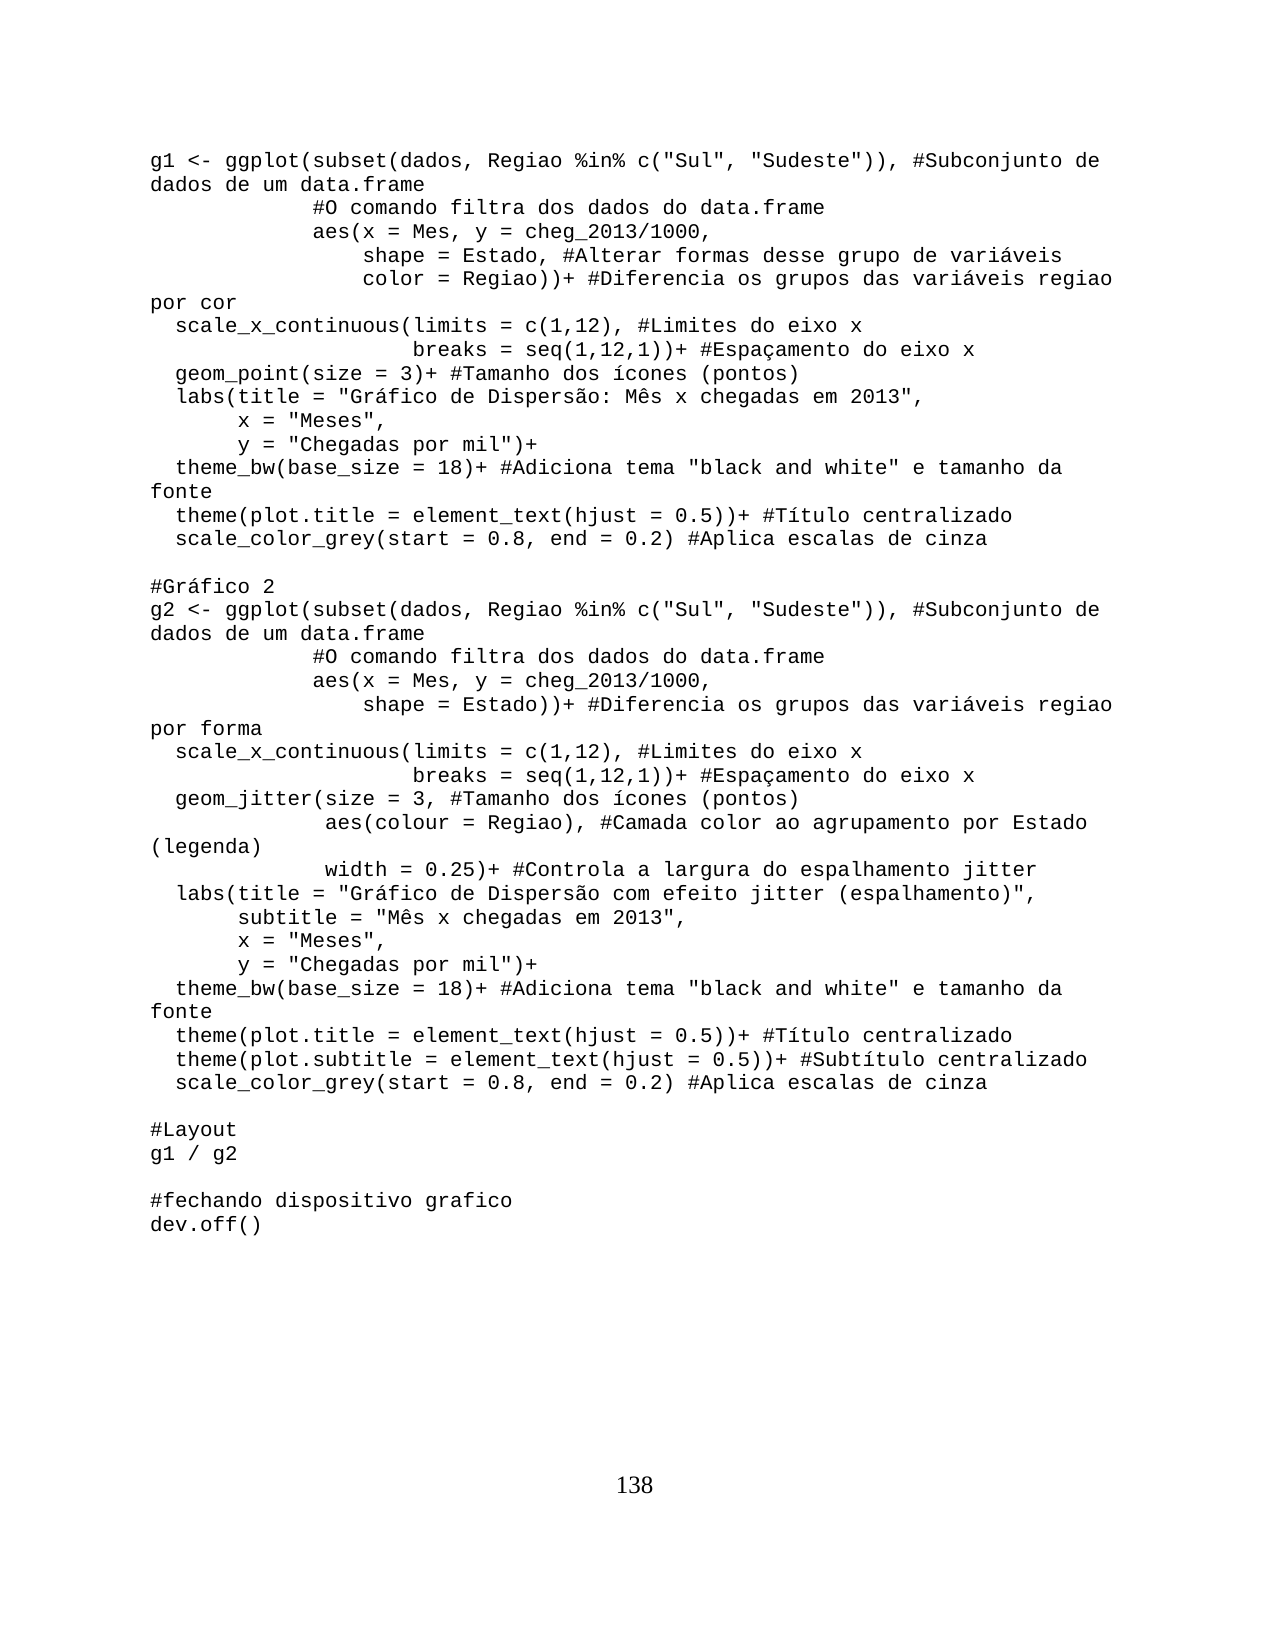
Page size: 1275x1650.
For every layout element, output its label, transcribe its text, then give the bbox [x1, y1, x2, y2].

text subtitle = "Mês x chegadas em 2013", [150, 907, 1125, 930]
text theme_bw(base_size = 18)+ #Adiciona tema "black and white" e tamanho da fonte [150, 457, 1125, 505]
text labs(title = "Gráfico de Dispersão: Mês x chegadas em 2013", [150, 386, 1125, 410]
text #Gráfico 2 [150, 576, 1125, 599]
text aes(x = Mes, y = cheg_2013/1000, [150, 670, 1125, 694]
text aes(x = Mes, y = cheg_2013/1000, [150, 221, 1125, 244]
text g2 <- ggplot(subset(dados, Regiao %in% c("Sul", "Sudeste")), #Subconjunto de dados de um data.frame [150, 599, 1125, 647]
text labs(title = "Gráfico de Dispersão com efeito jitter (espalhamento)", [150, 883, 1125, 907]
text geom_jitter(size = 3, #Tamanho dos ícones (pontos) [150, 788, 1125, 812]
text #O comando filtra dos dados do data.frame [150, 197, 1125, 221]
text g1 / g2 [150, 1143, 1125, 1167]
text shape = Estado, #Alterar formas desse grupo de variáveis [150, 244, 1125, 268]
text breaks = seq(1,12,1))+ #Espaçamento do eixo x [150, 339, 1125, 363]
text theme(plot.title = element_text(hjust = 0.5))+ #Título centralizado [150, 1025, 1125, 1048]
text #Layout [150, 1119, 1125, 1143]
text theme(plot.title = element_text(hjust = 0.5))+ #Título centralizado [150, 505, 1125, 528]
text dev.off() [150, 1214, 1125, 1238]
text #fechando dispositivo grafico [150, 1190, 1125, 1214]
text color = Regiao))+ #Diferencia os grupos das variáveis regiao por cor [150, 268, 1125, 316]
text scale_x_continuous(limits = c(1,12), #Limites do eixo x [150, 741, 1125, 765]
text y = "Chegadas por mil")+ [150, 434, 1125, 457]
text scale_color_grey(start = 0.8, end = 0.2) #Aplica escalas de cinza [150, 528, 1125, 552]
text x = "Meses", [150, 410, 1125, 434]
text theme(plot.subtitle = element_text(hjust = 0.5))+ #Subtítulo centralizado [150, 1048, 1125, 1072]
text aes(colour = Regiao), #Camada color ao agrupamento por Estado (legenda) [150, 812, 1125, 859]
text breaks = seq(1,12,1))+ #Espaçamento do eixo x [150, 765, 1125, 788]
text y = "Chegadas por mil")+ [150, 954, 1125, 978]
text scale_x_continuous(limits = c(1,12), #Limites do eixo x [150, 316, 1125, 339]
text g1 <- ggplot(subset(dados, Regiao %in% c("Sul", "Sudeste")), #Subconjunto de dados de um data.frame [150, 150, 1125, 197]
text scale_color_grey(start = 0.8, end = 0.2) #Aplica escalas de cinza [150, 1072, 1125, 1096]
text theme_bw(base_size = 18)+ #Adiciona tema "black and white" e tamanho da fonte [150, 978, 1125, 1025]
text x = "Meses", [150, 930, 1125, 954]
text shape = Estado))+ #Diferencia os grupos das variáveis regiao por forma [150, 694, 1125, 741]
text #O comando filtra dos dados do data.frame [150, 647, 1125, 670]
text width = 0.25)+ #Controla a largura do espalhamento jitter [150, 859, 1125, 883]
text geom_point(size = 3)+ #Tamanho dos ícones (pontos) [150, 363, 1125, 386]
